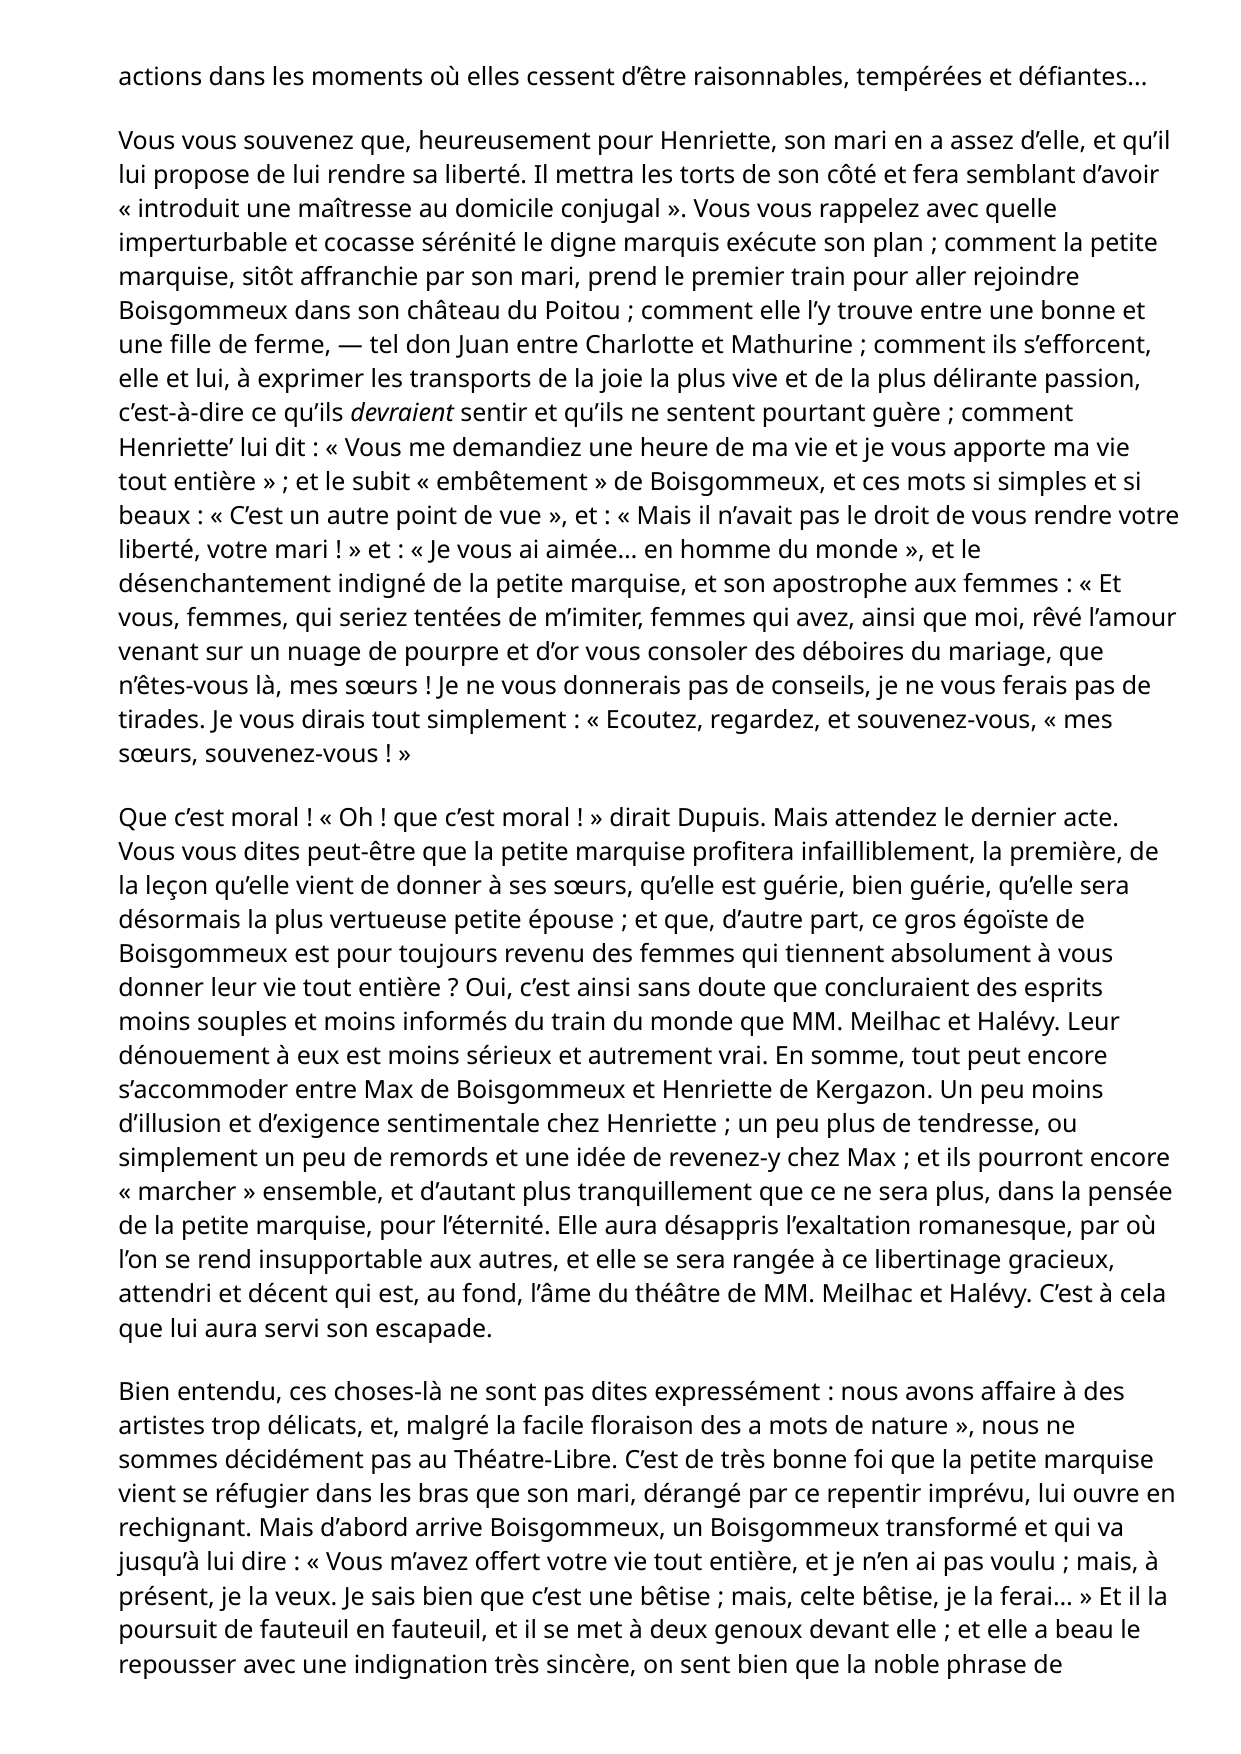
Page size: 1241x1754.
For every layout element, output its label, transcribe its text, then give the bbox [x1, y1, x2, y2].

text Bien entendu, ces choses-là ne sont pas dites expressément : nous avons affaire à des artistes trop délicats, et, malgré la facile floraison des a mots de nature », nous ne sommes décidément pas au Théatre-Libre. C’est de très bonne foi que la petite marquise vient se réfugier dans les bras que son mari, dérangé par ce repentir imprévu, lui ouvre en rechignant. Mais d’abord arrive Boisgommeux, un Boisgommeux transformé et qui va jusqu’à lui dire : « Vous m’avez offert votre vie tout entière, et je n’en ai pas voulu ; mais, à présent, je la veux. Je sais bien que c’est une bêtise ; mais, celte bêtise, je la ferai… » Et il la poursuit de fauteuil en fauteuil, et il se met à deux genoux devant elle ; et elle a beau le repousser avec une indignation très sincère, on sent bien que la noble phrase de [118, 1374, 1181, 1680]
text actions dans les moments où elles cessent d’être raisonnables, tempérées et défiantes... [118, 59, 1181, 93]
text Que c’est moral ! « Oh ! que c’est moral ! » dirait Dupuis. Mais attendez le dernier acte. Vous vous dites peut-être que la petite marquise profitera infailliblement, la première, de la leçon qu’elle vient de donner à ses sœurs, qu’elle est guérie, bien guérie, qu’elle sera désormais la plus vertueuse petite épouse ; et que, d’autre part, ce gros égoïste de Boisgommeux est pour toujours revenu des femmes qui tiennent absolument à vous donner leur vie tout entière ? Oui, c’est ainsi sans doute que concluraient des esprits moins souples et moins informés du train du monde que MM. Meilhac et Halévy. Leur dénouement à eux est moins sérieux et autrement vrai. En somme, tout peut encore s’accommoder entre Max de Boisgommeux et Henriette de Kergazon. Un peu moins d’illusion et d’exigence sentimentale chez Henriette ; un peu plus de tendresse, ou simplement un peu de remords et une idée de revenez-y chez Max ; et ils pourront encore « marcher » ensemble, et d’autant plus tranquillement que ce ne sera plus, dans la pensée de la petite marquise, pour l’éternité. Elle aura désappris l’exaltation romanesque, par où l’on se rend insupportable aux autres, et elle se sera rangée à ce libertinage gracieux, attendri et décent qui est, au fond, l’âme du théâtre de MM. Meilhac et Halévy. C’est à cela que lui aura servi son escapade. [118, 799, 1181, 1344]
text Vous vous souvenez que, heureusement pour Henriette, son mari en a assez d’elle, et qu’il lui propose de lui rendre sa liberté. Il mettra les torts de son côté et fera semblant d’avoir « introduit une maîtresse au domicile conjugal ». Vous vous rappelez avec quelle imperturbable et cocasse sérénité le digne marquis exécute son plan ; comment la petite marquise, sitôt affranchie par son mari, prend le premier train pour aller rejoindre Boisgommeux dans son château du Poitou ; comment elle l’y trouve entre une bonne et une fille de ferme, — tel don Juan entre Charlotte et Mathurine ; comment ils s’efforcent, elle et lui, à exprimer les transports de la joie la plus vive et de la plus délirante passion, c’est-à-dire ce qu’ils devraient sentir et qu’ils ne sentent pourtant guère ; comment Henriette’ lui dit : « Vous me demandiez une heure de ma vie et je vous apporte ma vie tout entière » ; et le subit « embêtement » de Boisgommeux, et ces mots si simples et si beaux : « C’est un autre point de vue », et : « Mais il n’avait pas le droit de vous rendre votre liberté, votre mari ! » et : « Je vous ai aimée… en homme du monde », et le désenchantement indigné de la petite marquise, et son apostrophe aux femmes : « Et vous, femmes, qui seriez tentées de m’imiter, femmes qui avez, ainsi que moi, rêvé l’amour venant sur un nuage de pourpre et d’or vous consoler des déboires du mariage, que n’êtes-vous là, mes sœurs ! Je ne vous donnerais pas de conseils, je ne vous ferais pas de tirades. Je vous dirais tout simplement : « Ecoutez, regardez, et souvenez-vous, « mes sœurs, souvenez-vous ! » [118, 123, 1181, 770]
